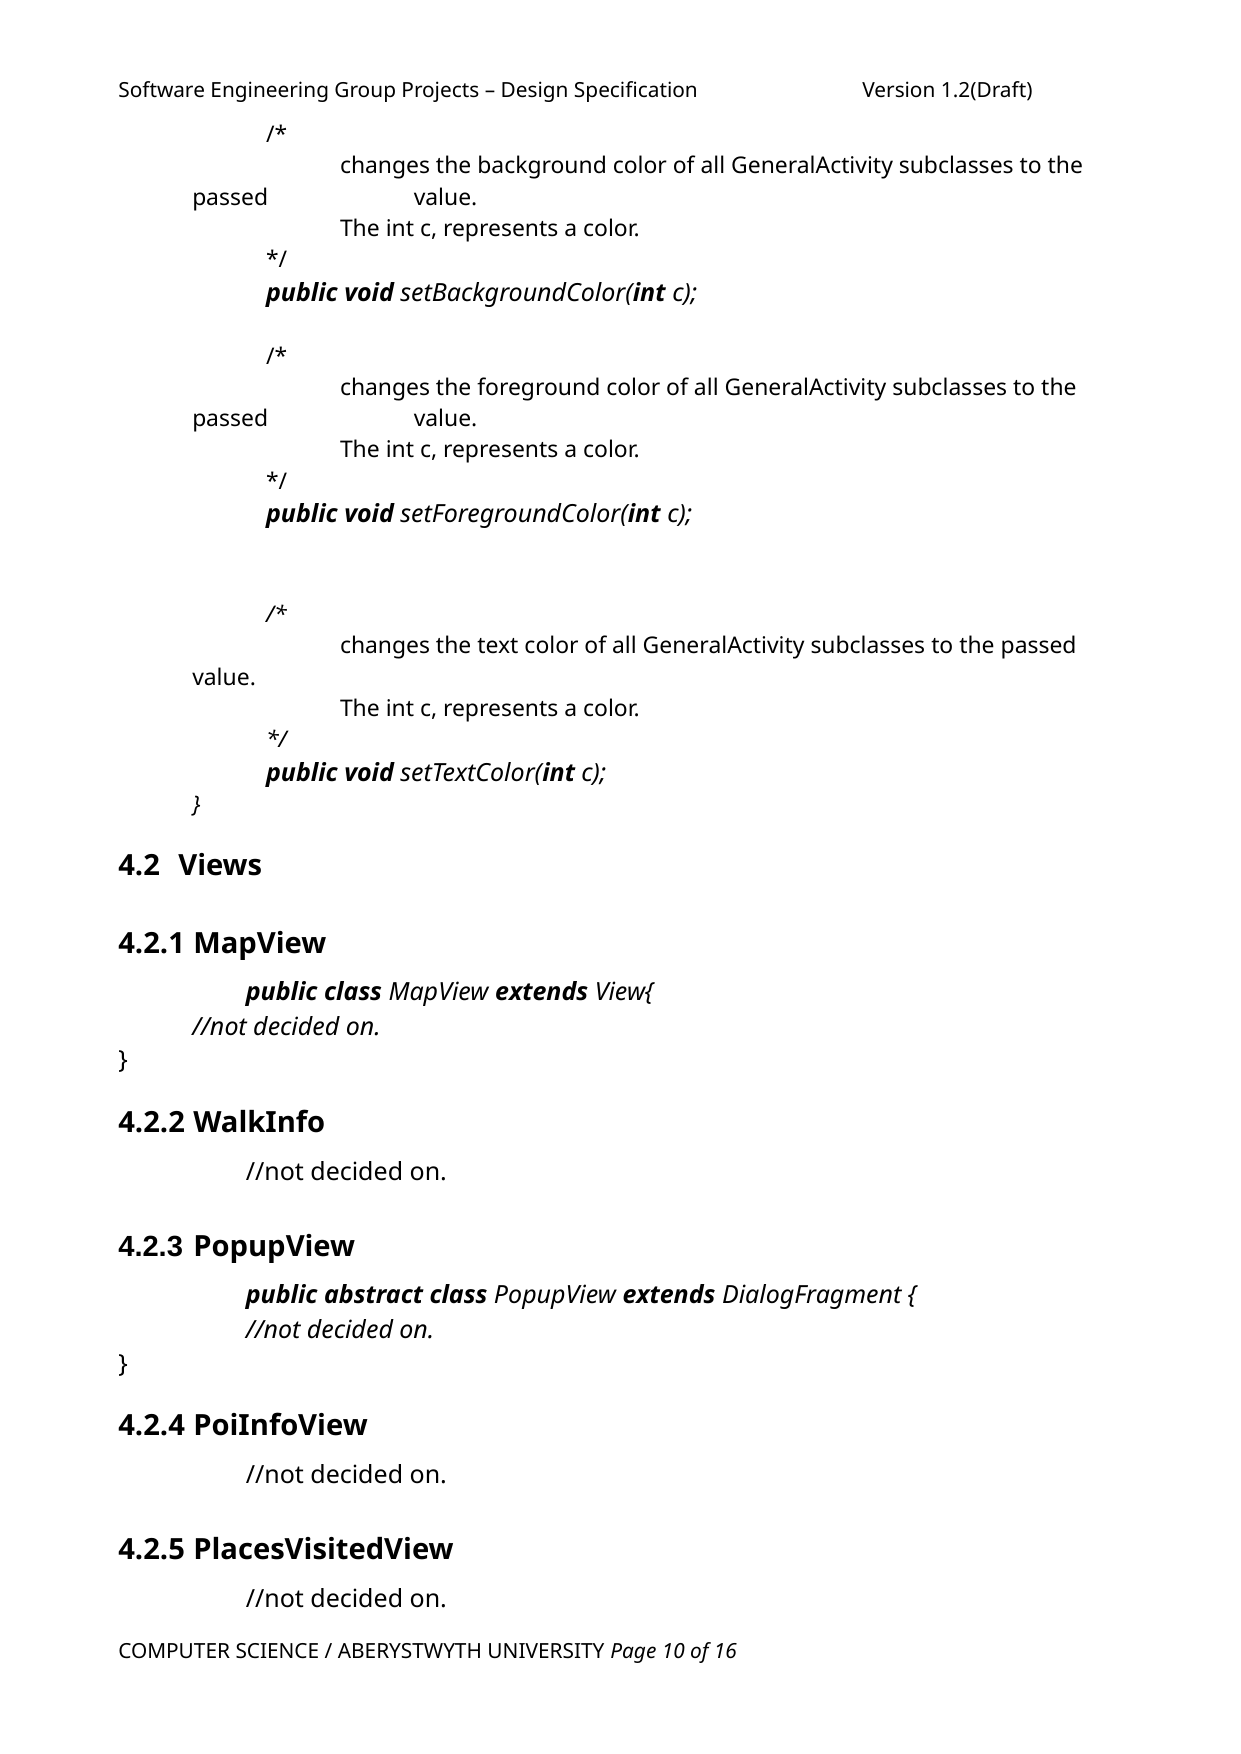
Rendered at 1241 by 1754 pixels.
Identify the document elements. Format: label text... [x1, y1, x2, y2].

text */ [192, 723, 1122, 754]
text /* [192, 340, 1122, 371]
list public abstract class PopupView extends DialogFragment { [193, 1277, 1122, 1311]
subtitle MapView [118, 922, 1122, 962]
list //not decided on. [193, 1457, 1122, 1491]
text public void setTextColor(int c); [192, 754, 1122, 788]
subtitle PoiInfoView [118, 1404, 1122, 1444]
subtitle Views [118, 845, 1122, 884]
text /* [192, 118, 1122, 149]
text public void setForegroundColor(int c); [192, 496, 1122, 530]
list public class MapView extends View{ [193, 974, 1122, 1008]
text changes the text color of all GeneralActivity subclasses to the passed value. [192, 629, 1122, 692]
text changes the foreground color of all GeneralActivity subclasses to the passed value. [192, 371, 1122, 433]
text } [118, 1042, 1122, 1076]
text The int c, represents a color. [192, 692, 1122, 723]
text changes the background color of all GeneralActivity subclasses to the passed value. [192, 149, 1122, 212]
text public void setBackgroundColor(int c); [192, 274, 1122, 308]
subtitle PlacesVisitedView [118, 1528, 1122, 1568]
text */ [192, 243, 1122, 274]
subtitle PopupView [118, 1225, 1122, 1265]
text /* [192, 595, 1122, 629]
subtitle WalkInfo [118, 1101, 1122, 1141]
text //not decided on. [118, 1008, 1122, 1042]
list //not decided on. [193, 1311, 1122, 1345]
list //not decided on. [193, 1153, 1122, 1187]
text } [118, 1345, 1122, 1379]
text } [192, 788, 1122, 820]
list //not decided on. [193, 1580, 1122, 1614]
text The int c, represents a color. [192, 433, 1122, 465]
text The int c, represents a color. [192, 212, 1122, 243]
text */ [192, 465, 1122, 496]
